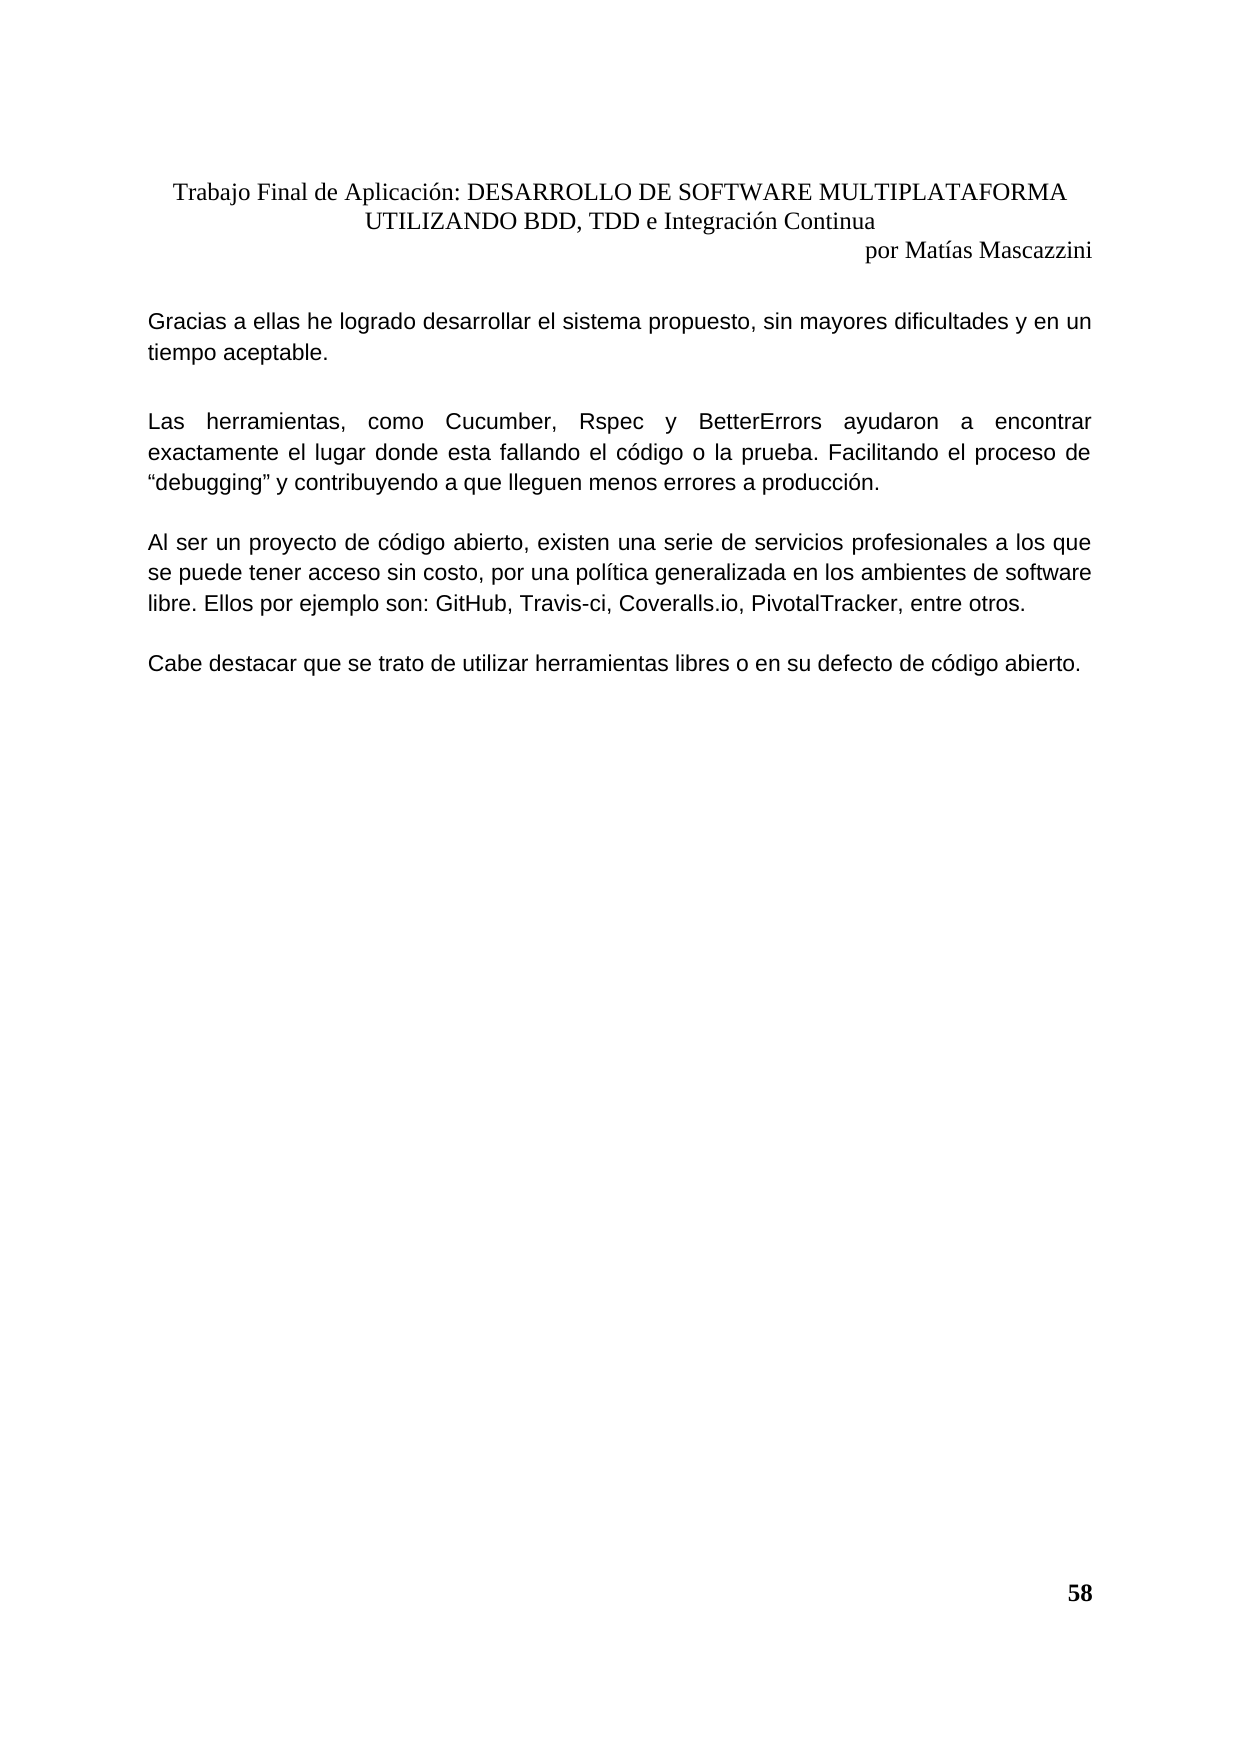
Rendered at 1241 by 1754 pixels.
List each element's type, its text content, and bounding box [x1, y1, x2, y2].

text Las herramientas, como Cucumber, Rspec y BetterErrors ayudaron a encontrar exactamente el lugar donde esta fallando el código o la prueba. Facilitando el proceso de “debugging” y contribuyendo a que lleguen menos errores a producción. [148, 408, 1093, 495]
text Cabe destacar que se trato de utilizar herramientas libres o en su defecto de código abierto. [148, 650, 1093, 676]
text Al ser un proyecto de código abierto, existen una serie de servicios profesionales a los que se puede tener acceso sin costo, por una política generalizada en los ambientes de software libre. Ellos por ejemplo son: GitHub, Travis-ci, Coveralls.io, PivotalTracker, entre otros. [148, 529, 1093, 616]
text Gracias a ellas he logrado desarrollar el sistema propuesto, sin mayores dificultades y en un tiempo aceptable. [148, 308, 1093, 365]
